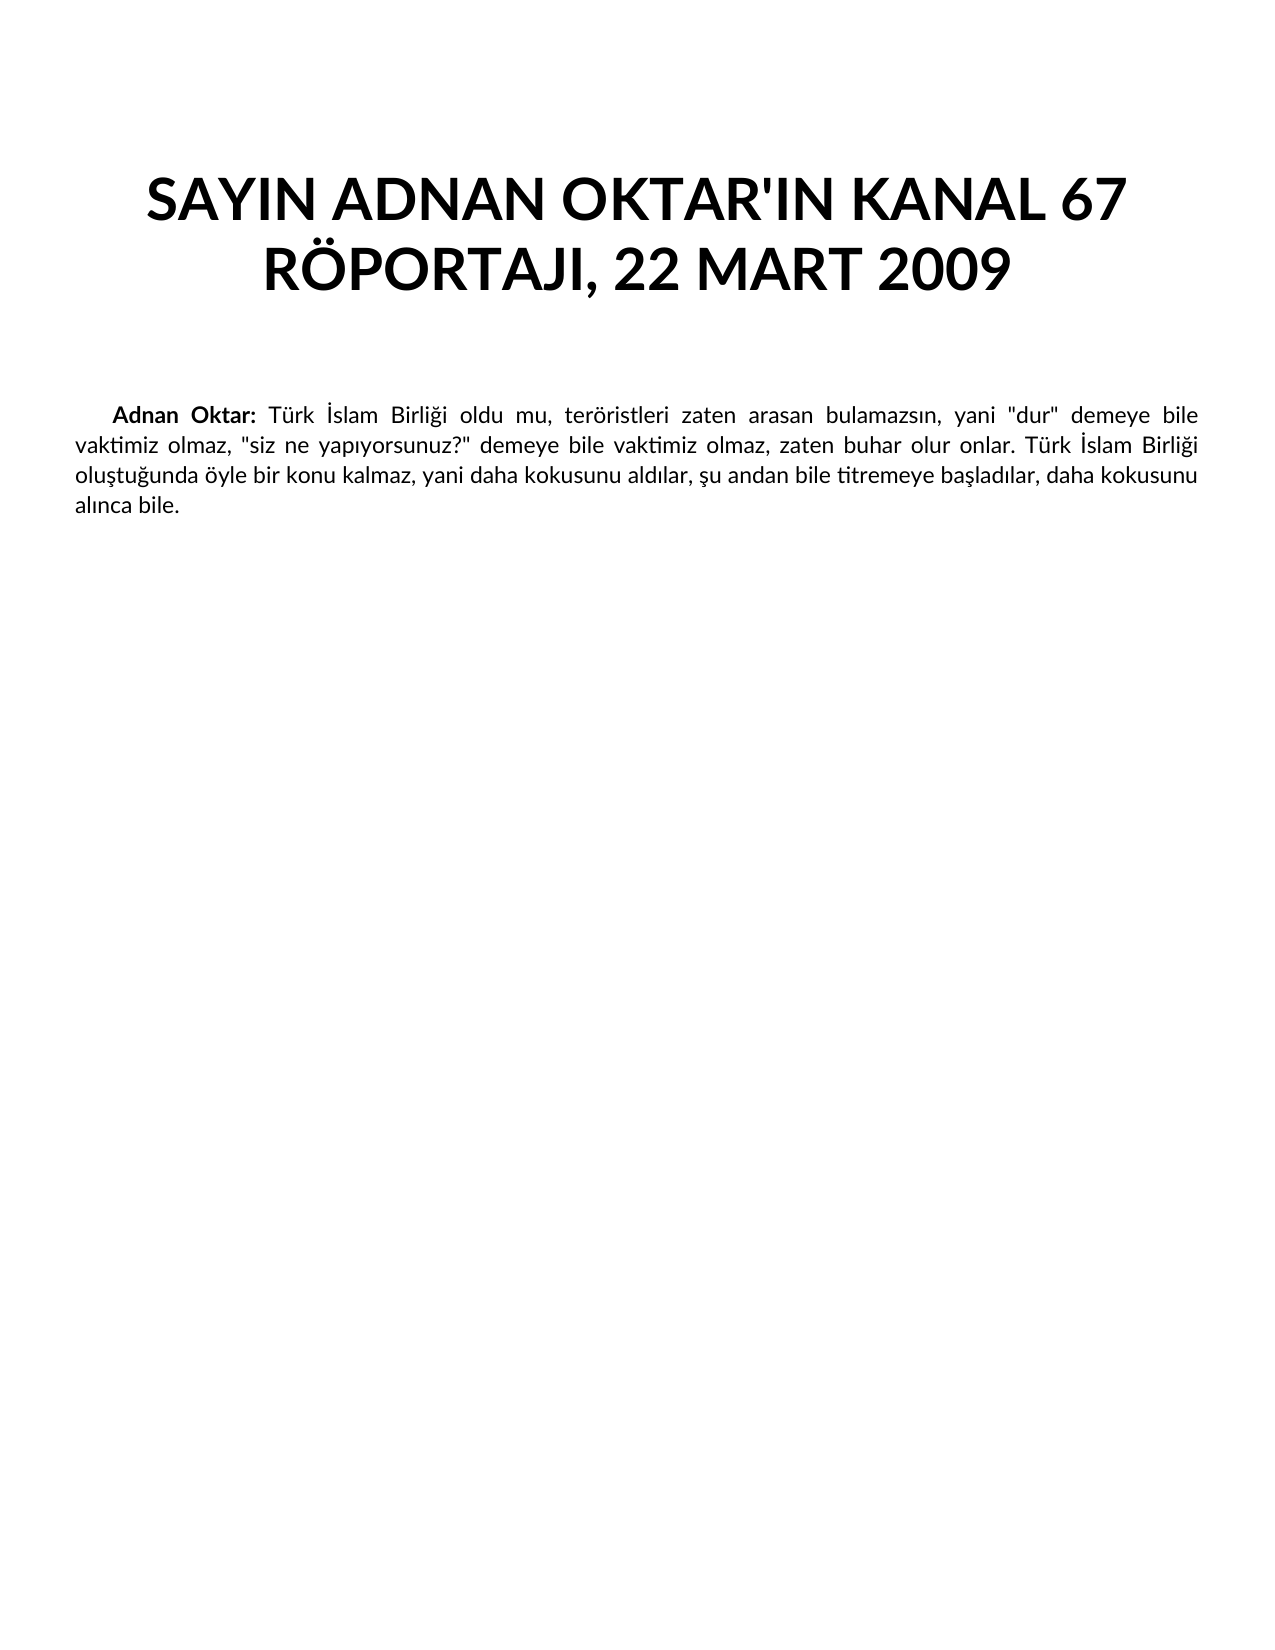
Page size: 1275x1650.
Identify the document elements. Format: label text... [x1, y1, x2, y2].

subtitle SAYIN ADNAN OKTAR'IN KANAL 67 RÖPORTAJI, 22 MART 2009 [75, 162, 1200, 302]
text Adnan Oktar: Türk İslam Birliği oldu mu, teröristleri zaten arasan bulamazsın, yani "dur" demeye bile vaktimiz olmaz, "siz ne yapıyorsunuz?" demeye bile vaktimiz olmaz, zaten buhar olur onlar. Türk İslam Birliği oluştuğunda öyle bir konu kalmaz, yani daha kokusunu aldılar, şu andan bile titremeye başladılar, daha kokusunu alınca bile. [75, 400, 1200, 518]
